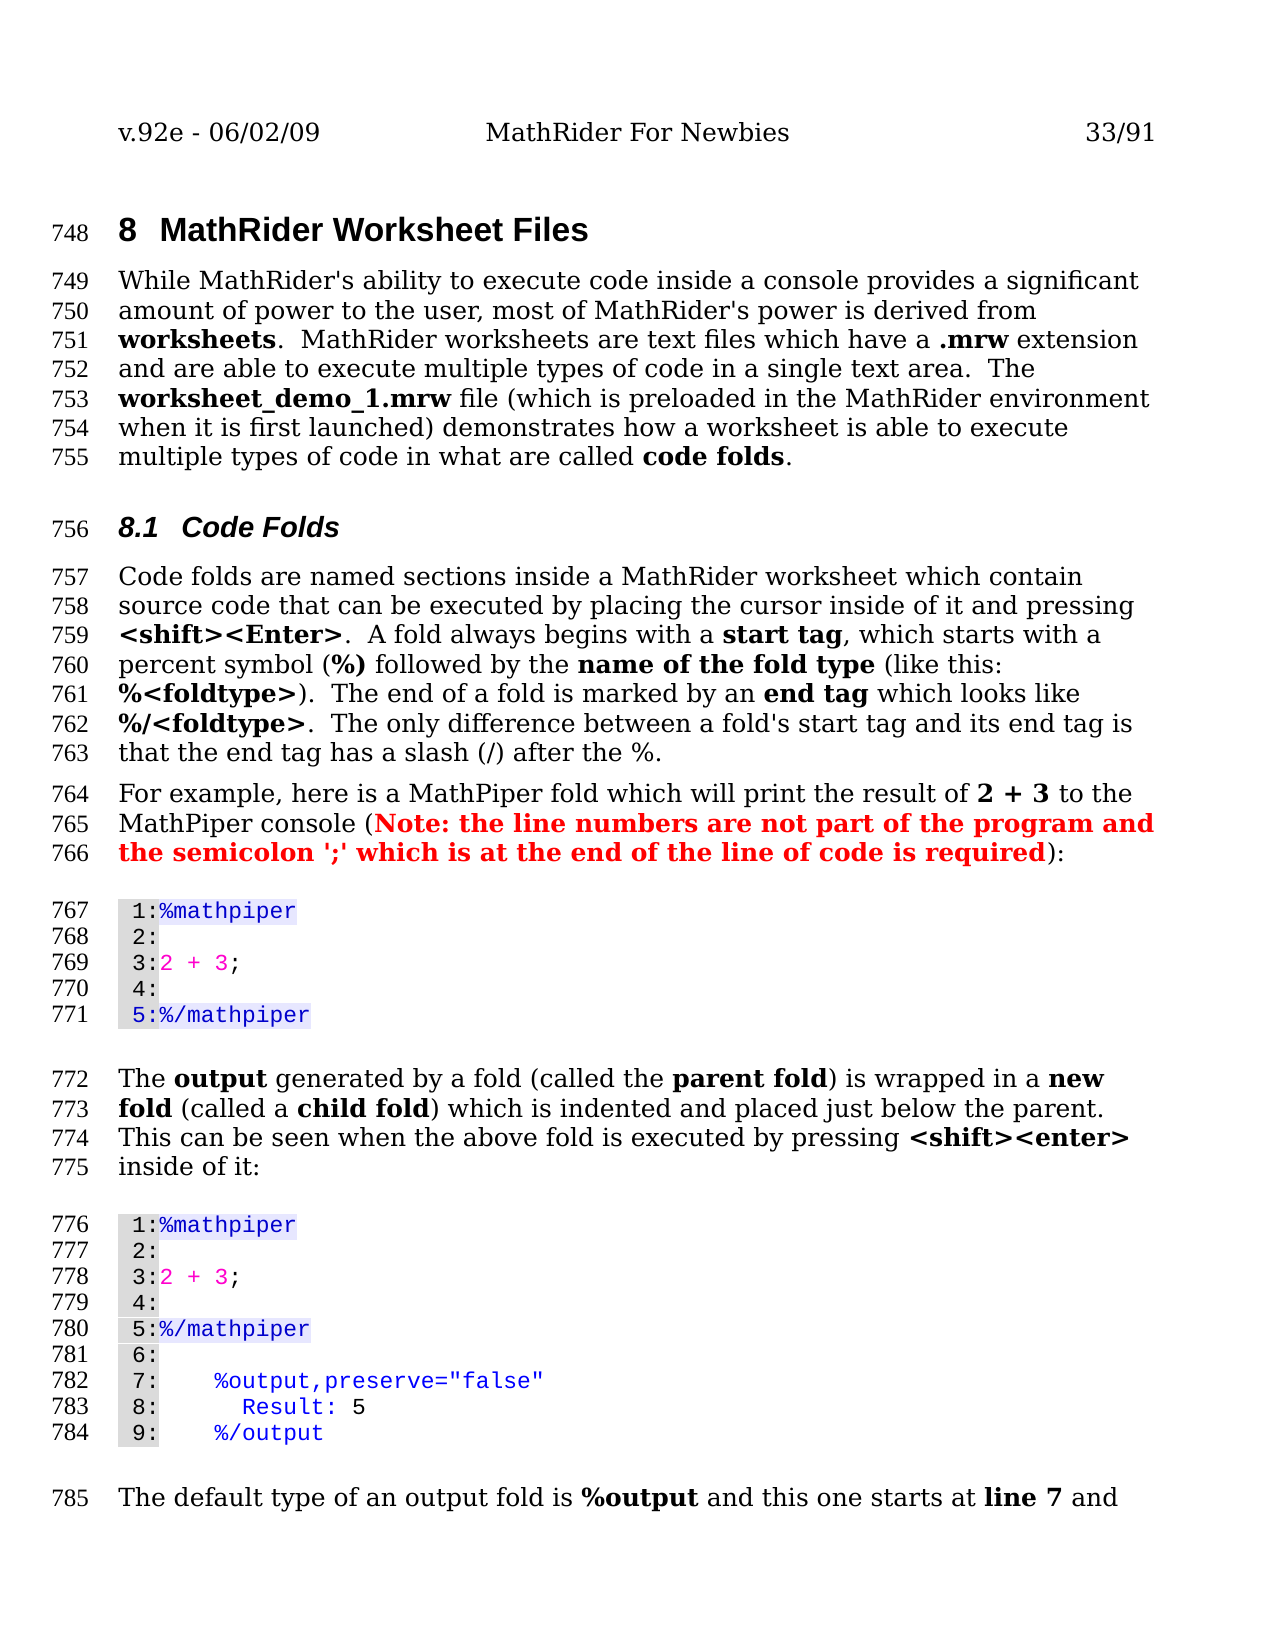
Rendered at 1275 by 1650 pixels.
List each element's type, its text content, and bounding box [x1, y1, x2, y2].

text The default type of an output fold is %output and this one starts at line 7 and [118, 1483, 1157, 1512]
text 1:%mathpiper [118, 1214, 1157, 1240]
text 2: [118, 925, 1157, 951]
text 2: [118, 1240, 1157, 1266]
text While MathRider's ability to execute code inside a console provides a significant amount of power to the user, most of MathRider's power is derived from worksheets. MathRider worksheets are text files which have a .mrw extension and are able to execute multiple types of code in a single text area. The worksheet_demo_1.mrw file (which is preloaded in the MathRider environment when it is first launched) demonstrates how a worksheet is able to execute multiple types of code in what are called code folds. [118, 266, 1157, 471]
subtitle MathRider Worksheet Files [118, 210, 1157, 248]
text 3:2 + 3; [118, 1266, 1157, 1292]
text 8: Result: 5 [118, 1395, 1157, 1421]
text For example, here is a MathPiper fold which will print the result of 2 + 3 to the MathPiper console (Note: the line numbers are not part of the program and the semicolon ';' which is at the end of the line of code is required): [118, 779, 1157, 867]
subtitle Code Folds [118, 511, 1157, 544]
text 9: %/output [118, 1421, 1157, 1447]
text 5:%/mathpiper [118, 1317, 1157, 1343]
text 4: [118, 1292, 1157, 1317]
text 6: [118, 1343, 1157, 1369]
text 1:%mathpiper [118, 899, 1157, 925]
text 7: %output,preserve="false" [118, 1369, 1157, 1395]
text 3:2 + 3; [118, 951, 1157, 977]
text The output generated by a fold (called the parent fold) is wrapped in a new fold (called a child fold) which is indented and placed just below the parent. This can be seen when the above fold is executed by pressing <shift><enter> inside of it: [118, 1064, 1157, 1182]
text Code folds are named sections inside a MathRider worksheet which contain source code that can be executed by placing the cursor inside of it and pressing <shift><Enter>. A fold always begins with a start tag, which starts with a percent symbol (%) followed by the name of the fold type (like this: %<foldtype>). The end of a fold is marked by an end tag which looks like %/<foldtype>. The only difference between a fold's start tag and its end tag is that the end tag has a slash (/) after the %. [118, 562, 1157, 767]
text 5:%/mathpiper [118, 1003, 1157, 1029]
text 4: [118, 977, 1157, 1003]
